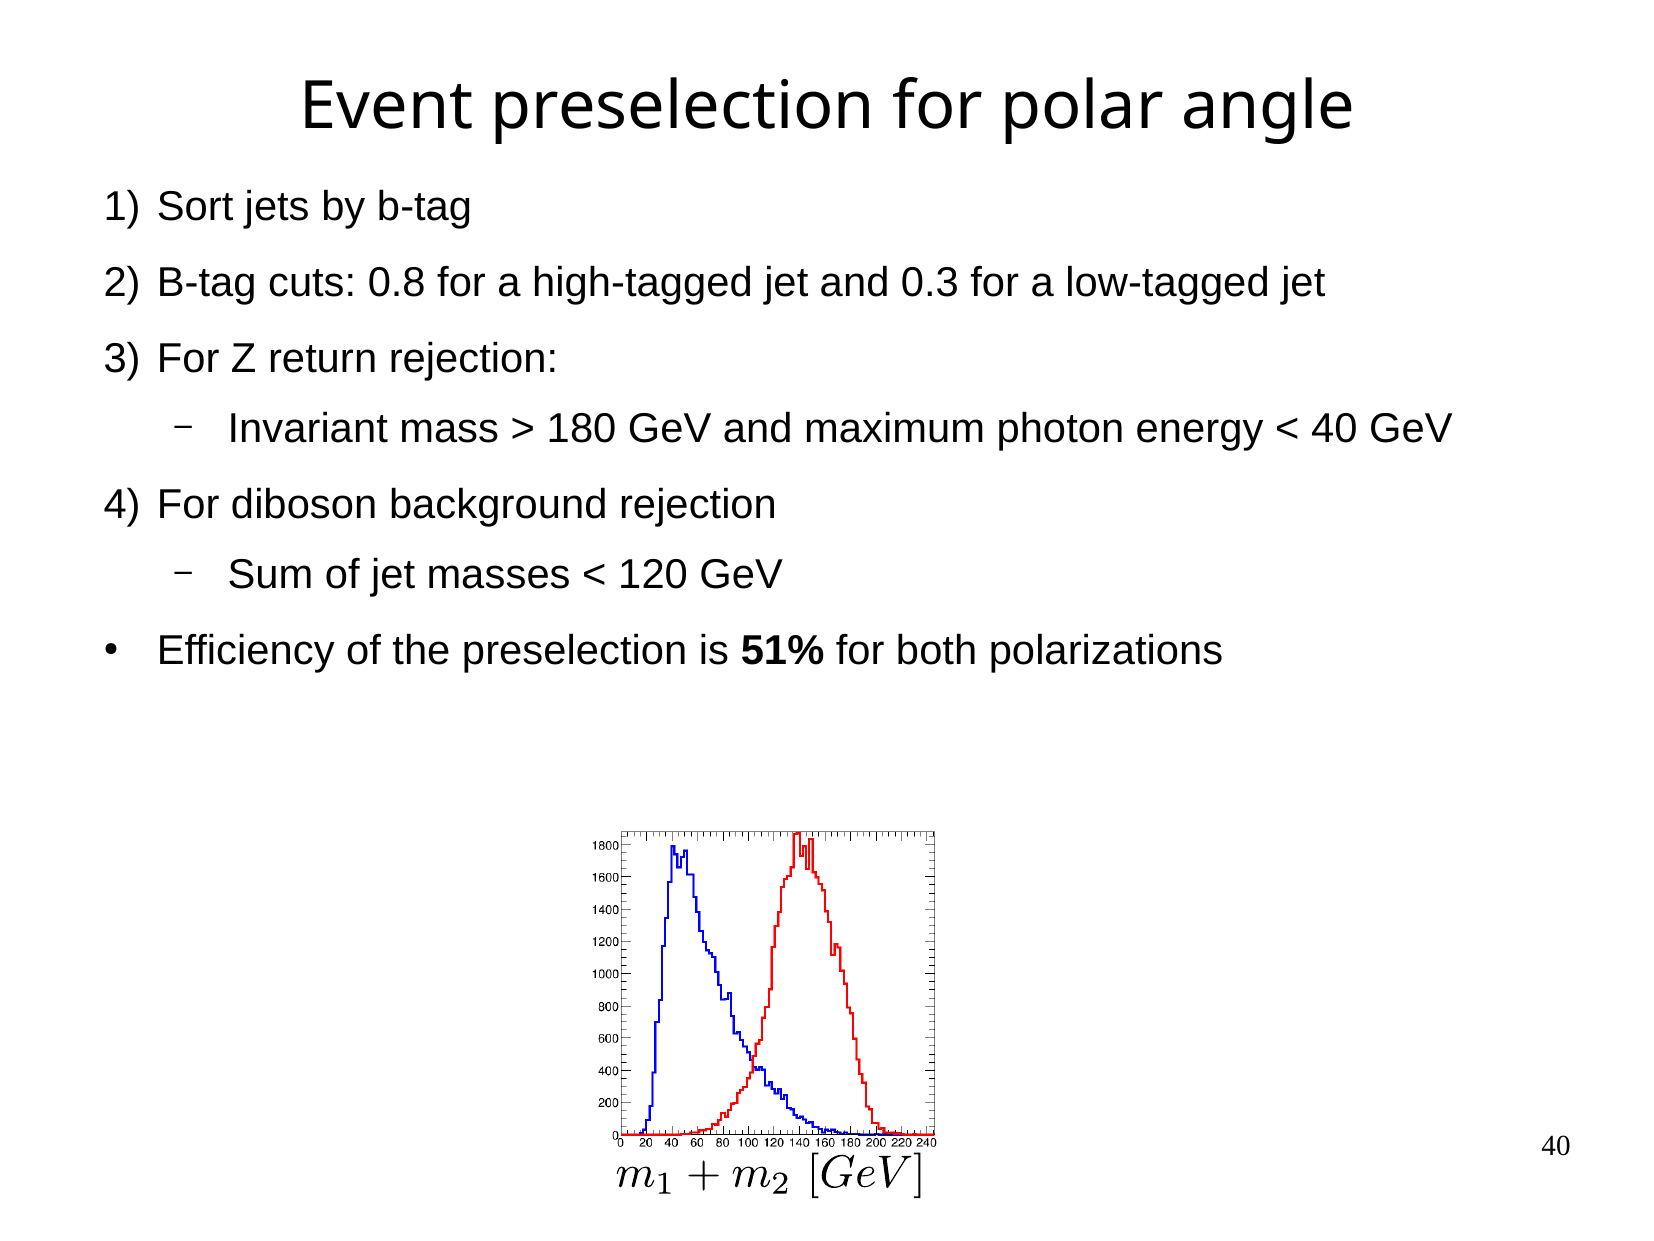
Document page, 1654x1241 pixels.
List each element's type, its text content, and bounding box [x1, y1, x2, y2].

text_box [615, 1152, 926, 1199]
list Sort jets by b-tag B-tag cuts: 0.8 for a high-tagged jet and 0.3 for a low-tagged jet For Z return rejection: Invariant mass > 180 GeV and maximum photon energy < 40 GeV For diboson background rejection Sum of jet masses < 120 GeV Efficiency of the preselection is 51% for both polarizations [85, 182, 1531, 1171]
title Event preselection for polar angle [85, 52, 1571, 153]
picture [586, 826, 945, 1156]
